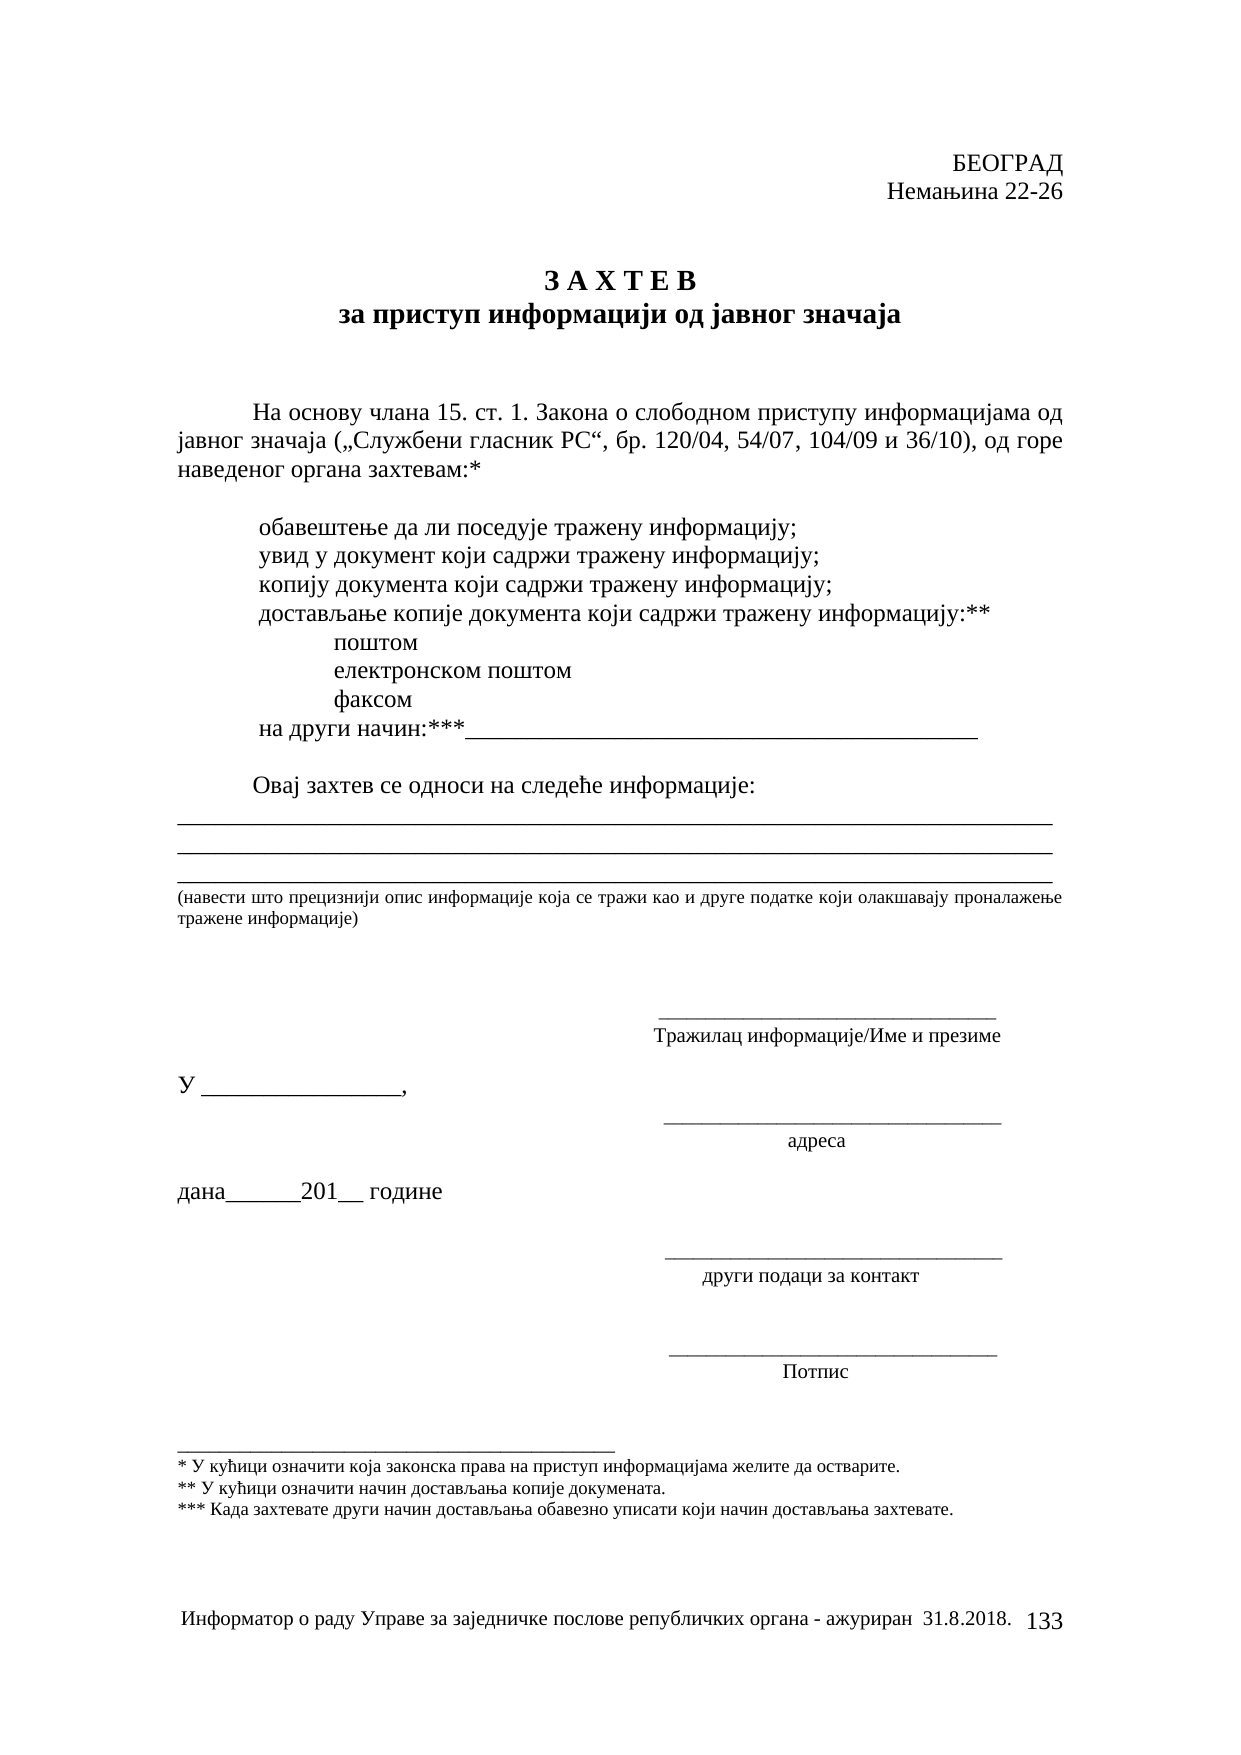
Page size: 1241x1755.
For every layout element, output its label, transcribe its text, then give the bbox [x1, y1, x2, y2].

text ⁫ електронском поштом [252, 656, 1063, 684]
text * У кућици означити која законска права на приступ информацијама желите да остварите. [177, 1455, 1063, 1477]
text ___________________________________ [177, 1311, 1063, 1359]
text за приступ информацији од јавног значаја [177, 296, 1063, 330]
text Немањина 22-26 [177, 176, 1063, 205]
text други подаци за контакт [177, 1262, 1063, 1287]
text ____________________________________ [552, 974, 1063, 1022]
text __________________________________________ [177, 1431, 1063, 1455]
text ⁫ поштом [252, 627, 1063, 656]
text У ________________, ____________________________________ [177, 1071, 1063, 1128]
text (навести што прецизнији опис информације која се тражи као и друге податке који олакшавају проналажење тражене информације) [177, 886, 1063, 929]
text ⁫ достављање копије документа који садржи тражену информацију:** [177, 598, 1063, 627]
text Потпис [177, 1359, 1063, 1383]
text *** Када захтевате други начин достављања обавезно уписати који начин достављања захтевате. [177, 1498, 1063, 1520]
text ⁫ увид у документ који садржи тражену информацију; [177, 541, 1063, 569]
text ⁫ обавештење да ли поседује тражену информацију; [177, 512, 1063, 541]
text ⁫ факсом [252, 684, 1063, 713]
text ⁫ копију документа који садржи тражену информацију; [177, 569, 1063, 598]
text ⁫ на други начин:***_________________________________________ [177, 713, 1063, 742]
text адреса [177, 1128, 1063, 1152]
text БЕОГРАД [177, 148, 1063, 176]
text Овај захтев се односи на следеће информације: [177, 771, 1063, 799]
text На основу члана 15. ст. 1. Закона о слободном приступу информацијама од јавног значаја („Службени гласник РС“, бр. 120/04, 54/07, 104/09 и 36/10), од горе наведеног органа захтевам:* [177, 397, 1063, 483]
text Тражилац информације/Име и презиме [177, 1022, 1063, 1047]
text дана______201__ године ____________________________________ [177, 1176, 1063, 1262]
text ** У кућици означити начин достављања копије докумената. [177, 1477, 1063, 1498]
text __________________________________________________________________________________________________________________________________________________________________________________________________________________ [177, 799, 1063, 886]
text З А Х Т Е В [177, 263, 1063, 296]
